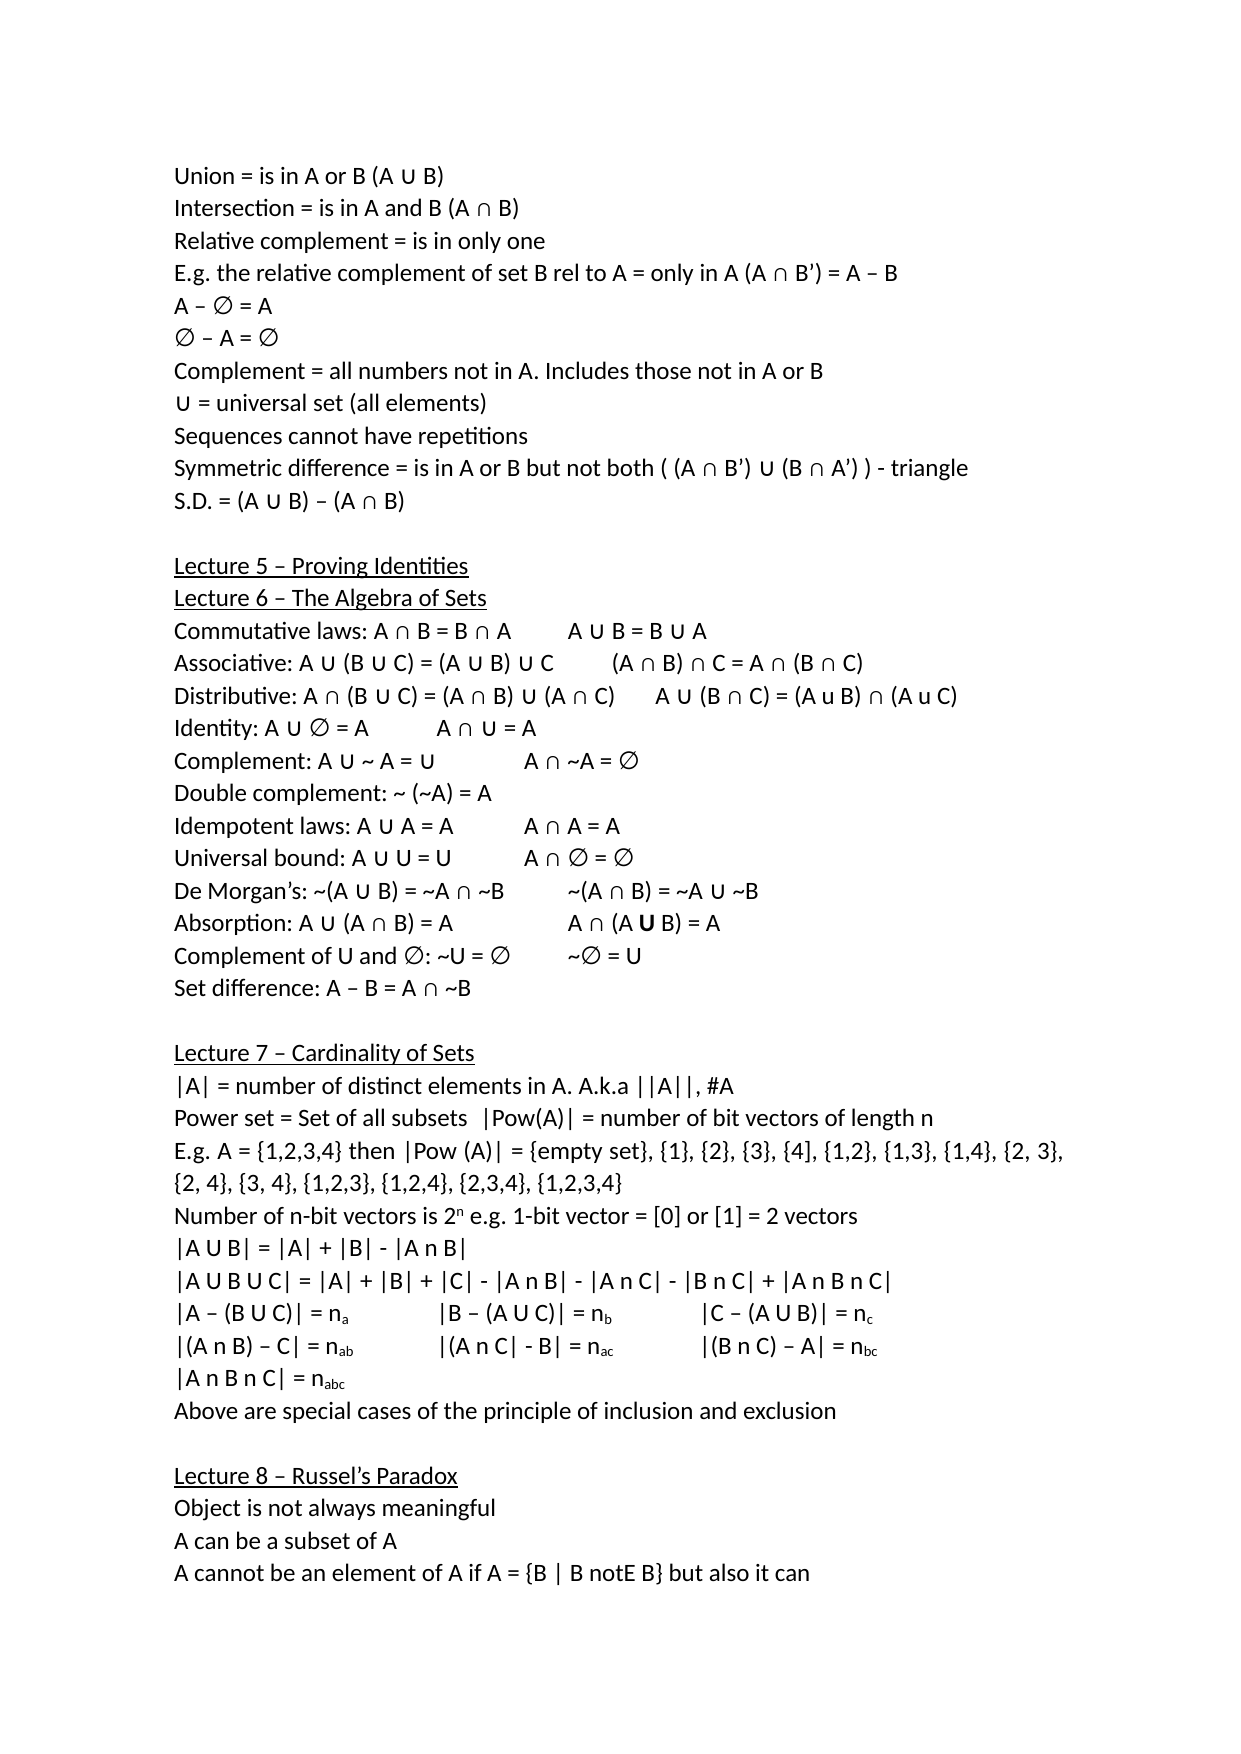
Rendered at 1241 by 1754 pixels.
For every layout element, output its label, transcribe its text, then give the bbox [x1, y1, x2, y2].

text Lecture 6 – The Algebra of Sets [174, 584, 1067, 617]
text Identity: A ∪ ∅ = A A ∩ ∪ = A [174, 714, 1067, 747]
text E.g. A = {1,2,3,4} then |Pow (A)| = {empty set}, {1}, {2}, {3}, {4], {1,2}, {1,3}, {1,4}, {2, 3}, {2, 4}, {3, 4}, {1,2,3}, {1,2,4}, {2,3,4}, {1,2,3,4} [174, 1137, 1067, 1202]
text Commutative laws: A ∩ B = B ∩ A A ∪ B = B ∪ A [174, 617, 1067, 649]
text |A U B U C| = |A| + |B| + |C| - |A n B| - |A n C| - |B n C| + |A n B n C| [174, 1267, 1067, 1299]
text Symmetric difference = is in A or B but not both ( (A ∩ B’) ∪ (B ∩ A’) ) - triangle [174, 454, 1067, 487]
text |(A n B) – C| = nab |(A n C| - B| = nac |(B n C) – A| = nbc [174, 1332, 1067, 1364]
text Universal bound: A ∪ U = U A ∩ ∅ = ∅ [174, 844, 1067, 877]
text Distributive: A ∩ (B ∪ C) = (A ∩ B) ∪ (A ∩ C) A ∪ (B ∩ C) = (A u B) ∩ (A u C) [174, 682, 1067, 714]
text |A – (B U C)| = na |B – (A U C)| = nb |C – (A U B)| = nc [174, 1299, 1067, 1332]
text |A U B| = |A| + |B| - |A n B| [174, 1234, 1067, 1267]
text |A n B n C| = nabc [174, 1364, 1067, 1397]
text Complement of U and ∅: ~U = ∅ ~∅ = U [174, 942, 1067, 974]
text E.g. the relative complement of set B rel to A = only in A (A ∩ B’) = A – B [174, 259, 1067, 292]
text Associative: A ∪ (B ∪ C) = (A ∪ B) ∪ C (A ∩ B) ∩ C = A ∩ (B ∩ C) [174, 649, 1067, 682]
text Double complement: ~ (~A) = A [174, 779, 1067, 812]
text De Morgan’s: ~(A ∪ B) = ~A ∩ ~B ~(A ∩ B) = ~A ∪ ~B [174, 877, 1067, 909]
text Lecture 7 – Cardinality of Sets [174, 1039, 1067, 1072]
text |A| = number of distinct elements in A. A.k.a ||A||, #A [174, 1072, 1067, 1104]
text A – ∅ = A [174, 292, 1067, 324]
text Relative complement = is in only one [174, 227, 1067, 259]
text ∪ = universal set (all elements) [174, 389, 1067, 422]
text Power set = Set of all subsets |Pow(A)| = number of bit vectors of length n [174, 1104, 1067, 1137]
text Lecture 5 – Proving Identities [174, 552, 1067, 584]
text Idempotent laws: A ∪ A = A A ∩ A = A [174, 812, 1067, 844]
text Set difference: A – B = A ∩ ~B [174, 974, 1067, 1007]
text Number of n-bit vectors is 2n e.g. 1-bit vector = [0] or [1] = 2 vectors [174, 1202, 1067, 1234]
text ∅ – A = ∅ [174, 324, 1067, 357]
text Complement: A ∪ ~ A = ∪ A ∩ ~A = ∅ [174, 747, 1067, 779]
text Union = is in A or B (A ∪ B) [174, 162, 1067, 194]
text A cannot be an element of A if A = {B | B notE B} but also it can [174, 1559, 1067, 1592]
text Absorption: A ∪ (A ∩ B) = A A ∩ (A U B) = A [174, 909, 1067, 942]
text Intersection = is in A and B (A ∩ B) [174, 194, 1067, 227]
text Lecture 8 – Russel’s Paradox [174, 1462, 1067, 1494]
text Object is not always meaningful [174, 1494, 1067, 1527]
text Sequences cannot have repetitions [174, 422, 1067, 454]
text Above are special cases of the principle of inclusion and exclusion [174, 1397, 1067, 1429]
text A can be a subset of A [174, 1527, 1067, 1559]
text S.D. = (A ∪ B) – (A ∩ B) [174, 487, 1067, 519]
text Complement = all numbers not in A. Includes those not in A or B [174, 357, 1067, 389]
